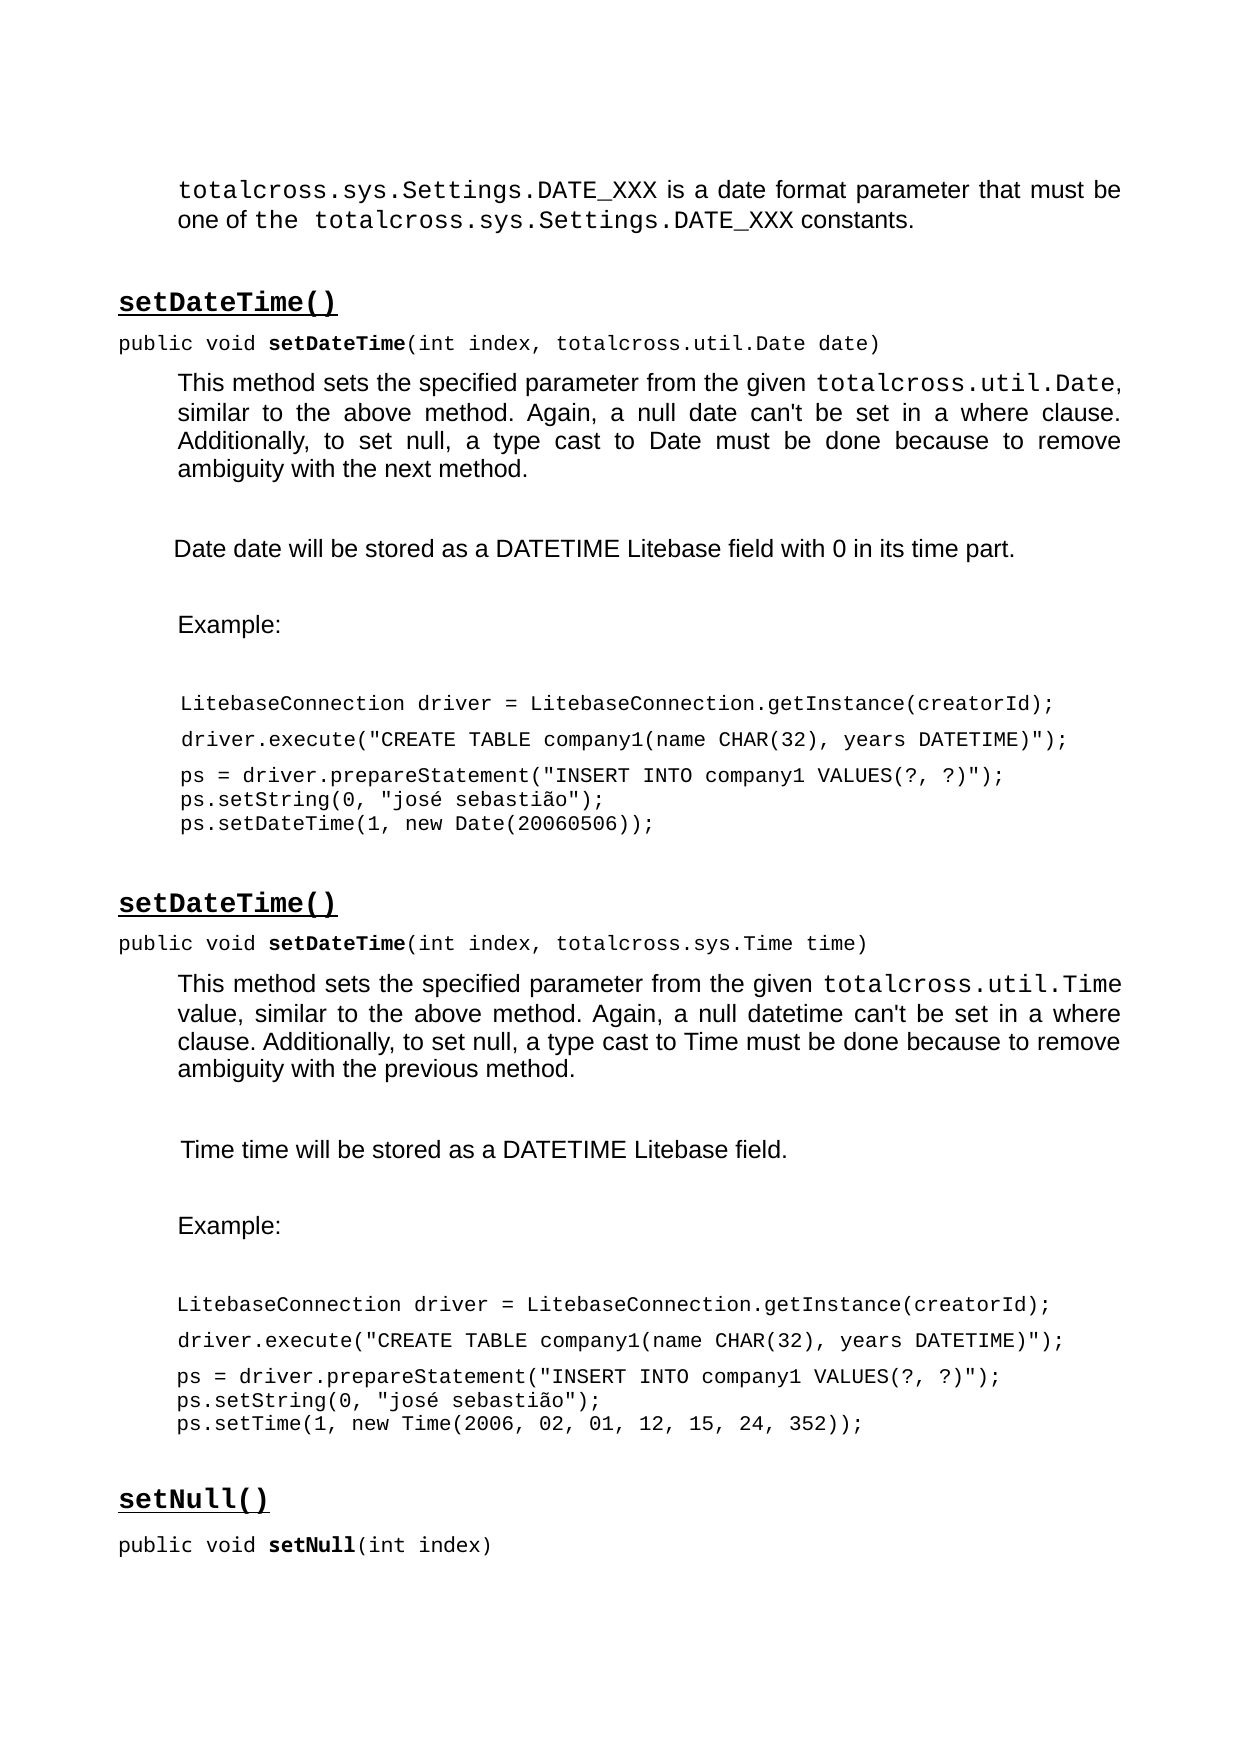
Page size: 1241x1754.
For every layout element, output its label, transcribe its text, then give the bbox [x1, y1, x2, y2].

subtitle setDateTime() [118, 288, 1122, 320]
text driver.execute("CREATE TABLE company1(name CHAR(32), years DATETIME)"); [106, 729, 1122, 753]
text totalcross.sys.Settings.DATE_XXX is a date format parameter that must be one of the totalcross.sys.Settings.DATE_XXX constants. [177, 176, 1122, 236]
text LitebaseConnection driver = LitebaseConnection.getInstance(creatorId); [102, 1292, 1122, 1318]
text LitebaseConnection driver = LitebaseConnection.getInstance(creatorId); [106, 692, 1122, 717]
subtitle Example: [177, 611, 1122, 639]
text driver.execute("CREATE TABLE company1(name CHAR(32), years DATETIME)"); [102, 1330, 1122, 1354]
subtitle Example: [177, 1212, 1122, 1240]
text public void setNull(int index) [118, 1530, 1122, 1558]
list This method sets the specified parameter from the given totalcross.util.Date, similar to the above method. Again, a null date can't be set in a where clause. Additionally, to set null, a type cast to Date must be done because to remove ambiguity with the next method. [177, 369, 1122, 483]
subtitle setNull() [118, 1485, 1122, 1517]
text public void setDateTime(int index, totalcross.sys.Time time) [118, 933, 1122, 957]
text public void setDateTime(int index, totalcross.util.Date date) [118, 333, 1122, 356]
list This method sets the specified parameter from the given totalcross.util.Time value, similar to the above method. Again, a null datetime can't be set in a where clause. Additionally, to set null, a type cast to Time must be done because to remove ambiguity with the previous method. [177, 969, 1122, 1083]
subtitle setDateTime() [118, 889, 1122, 921]
list Date date will be stored as a DATETIME Litebase field with 0 in its time part. [118, 535, 1122, 563]
text ps = driver.prepareStatement("INSERT INTO company1 VALUES(?, ?)"); ps.setString(0, "josé sebastião"); ps.setDateTime(1, new Date(20060506)); [106, 765, 1122, 836]
text ps = driver.prepareStatement("INSERT INTO company1 VALUES(?, ?)"); ps.setString(0, "josé sebastião"); ps.setTime(1, new Time(2006, 02, 01, 12, 15, 24, 352)); [102, 1366, 1122, 1437]
list Time time will be stored as a DATETIME Litebase field. [118, 1136, 1122, 1164]
